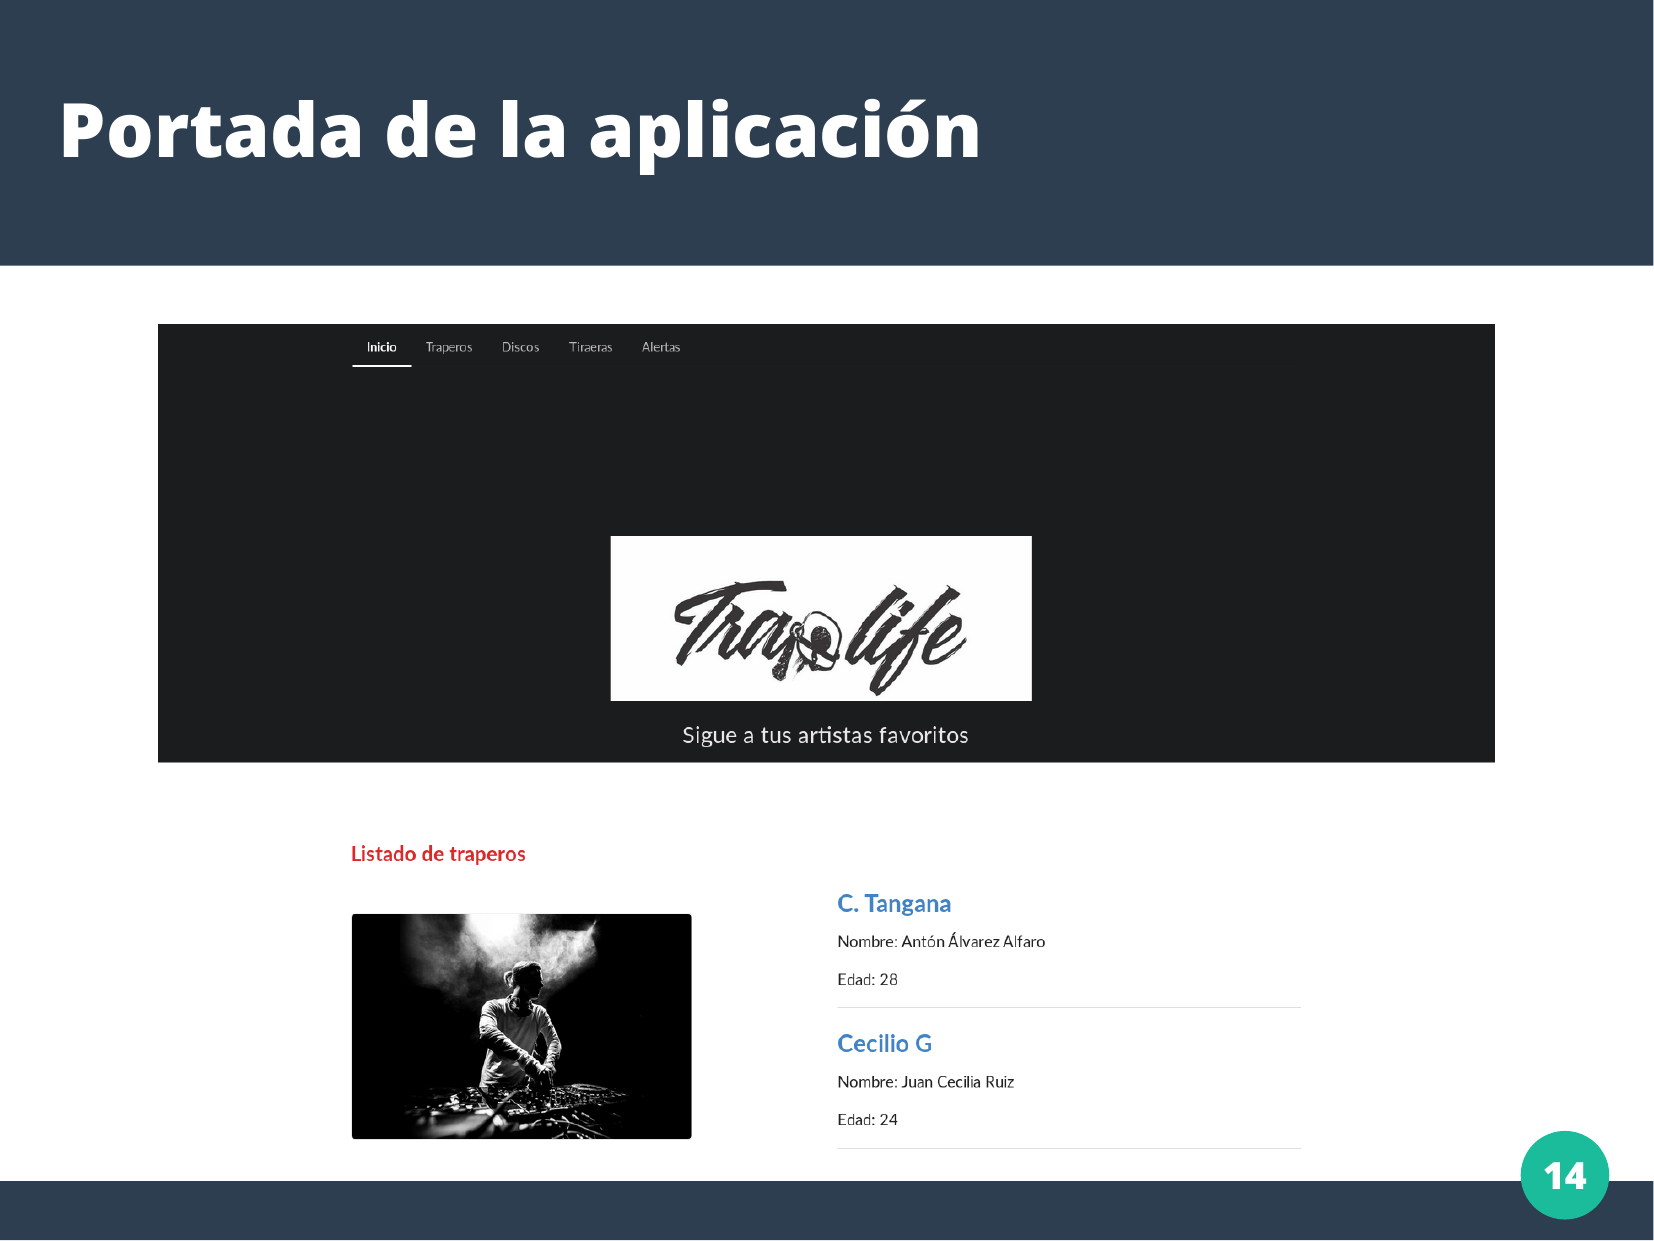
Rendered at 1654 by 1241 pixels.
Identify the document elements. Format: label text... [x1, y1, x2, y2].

title Portada de la aplicación [59, 49, 1595, 207]
picture [158, 324, 1495, 1152]
